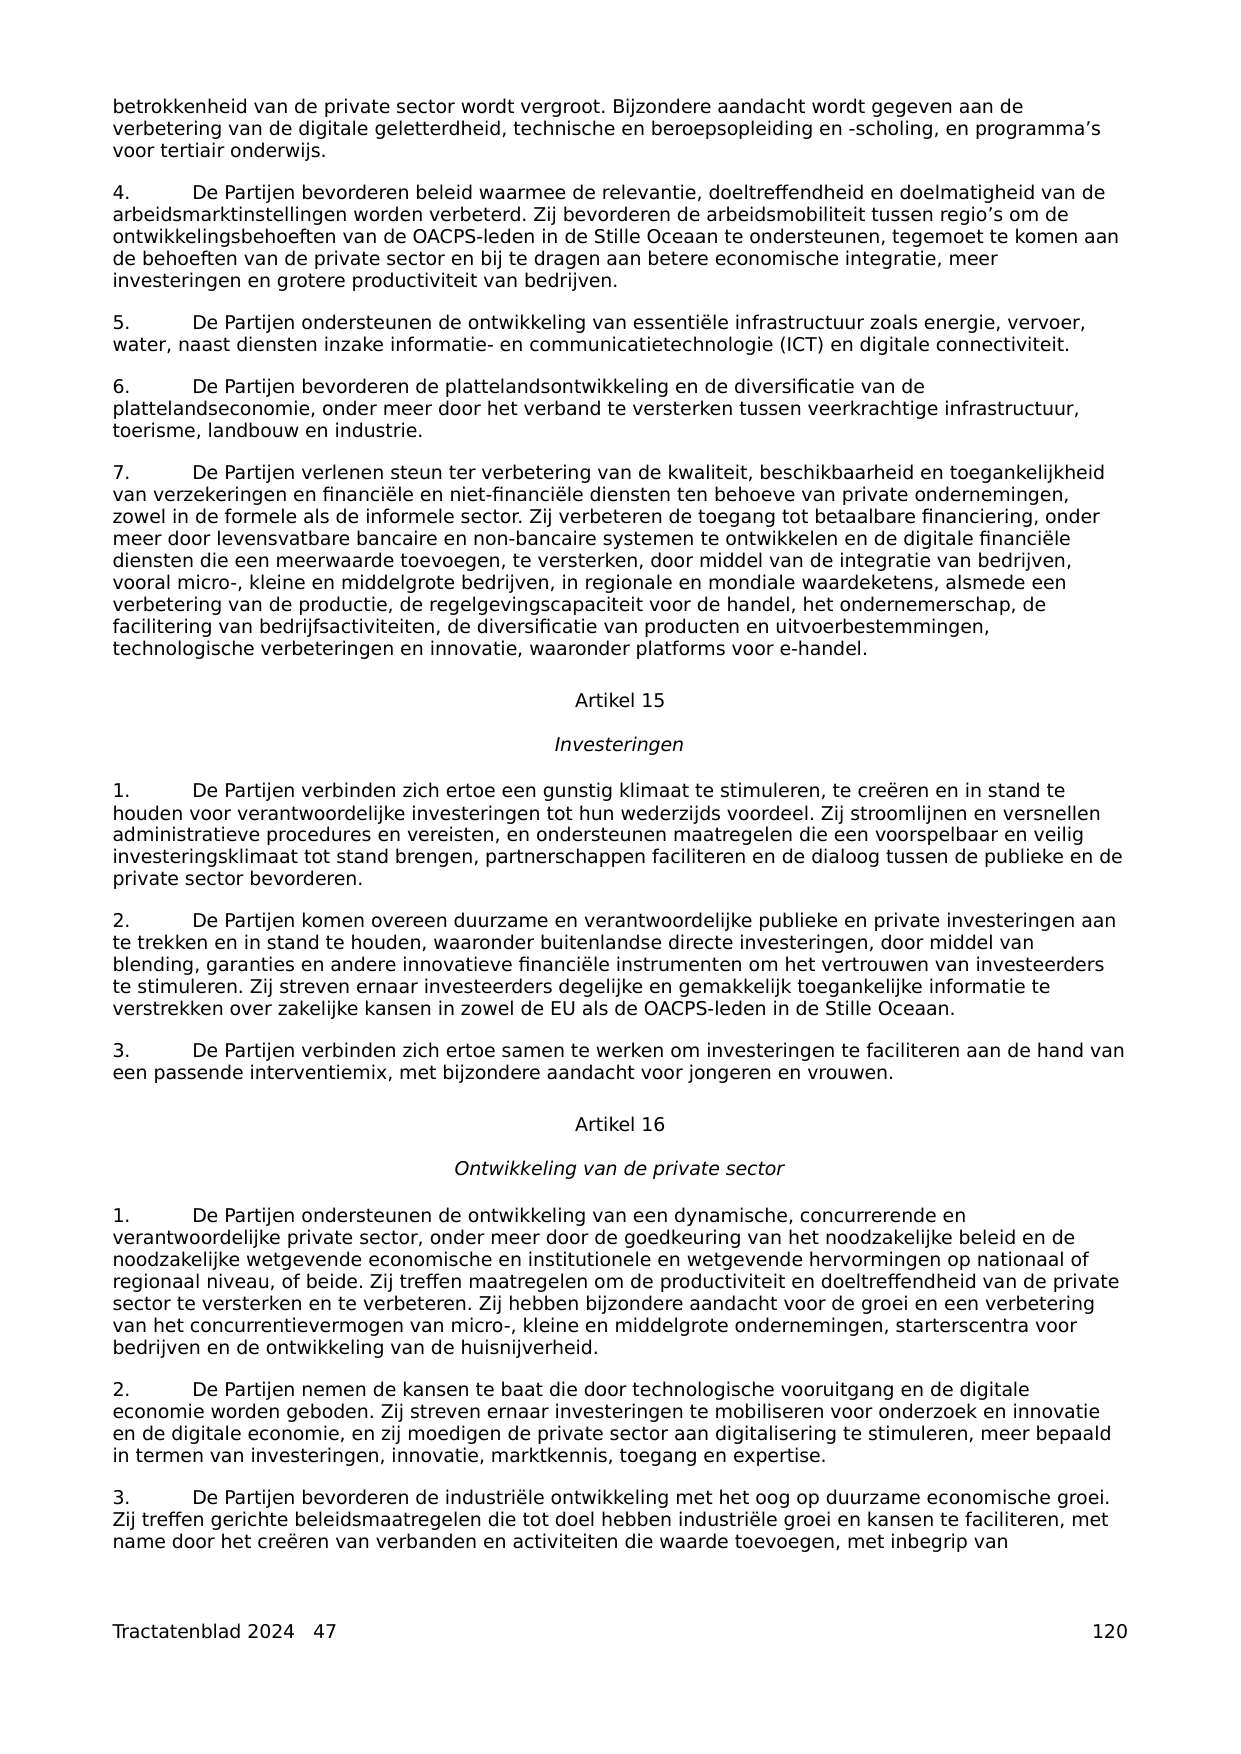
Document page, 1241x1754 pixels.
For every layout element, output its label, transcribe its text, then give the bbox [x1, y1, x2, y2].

text 5. De Partijen ondersteunen de ontwikkeling van essentiële infrastructuur zoals energie, vervoer, water, naast diensten inzake informatie- en communicatietechnologie (ICT) en digitale connectiviteit. [112, 312, 1128, 356]
text 3. De Partijen bevorderen de industriële ontwikkeling met het oog op duurzame economische groei. Zij treffen gerichte beleidsmaatregelen die tot doel hebben industriële groei en kansen te faciliteren, met name door het creëren van verbanden en activiteiten die waarde toevoegen, met inbegrip van [112, 1487, 1128, 1553]
text 7. De Partijen verlenen steun ter verbetering van de kwaliteit, beschikbaarheid en toegankelijkheid van verzekeringen en financiële en niet-financiële diensten ten behoeve van private ondernemingen, zowel in de formele als de informele sector. Zij verbeteren de toegang tot betaalbare financiering, onder meer door levensvatbare bancaire en non-bancaire systemen te ontwikkelen en de digitale financiële diensten die een meerwaarde toevoegen, te versterken, door middel van de integratie van bedrijven, vooral micro-, kleine en middelgrote bedrijven, in regionale en mondiale waardeketens, alsmede een verbetering van de productie, de regelgevingscapaciteit voor de handel, het ondernemerschap, de facilitering van bedrijfsactiviteiten, de diversificatie van producten en uitvoerbestemmingen, technologische verbeteringen en innovatie, waaronder platforms voor e-handel. [112, 462, 1128, 659]
subtitle Artikel 16 Ontwikkeling van de private sector [112, 1114, 1128, 1180]
subtitle Artikel 15 Investeringen [112, 689, 1128, 755]
text 1. De Partijen ondersteunen de ontwikkeling van een dynamische, concurrerende en verantwoordelijke private sector, onder meer door de goedkeuring van het noodzakelijke beleid en de noodzakelijke wetgevende economische en institutionele en wetgevende hervormingen op nationaal of regionaal niveau, of beide. Zij treffen maatregelen om de productiviteit en doeltreffendheid van de private sector te versterken en te verbeteren. Zij hebben bijzondere aandacht voor de groei en een verbetering van het concurrentievermogen van micro-, kleine en middelgrote ondernemingen, starterscentra voor bedrijven en de ontwikkeling van de huisnijverheid. [112, 1205, 1128, 1359]
text 2. De Partijen nemen de kansen te baat die door technologische vooruitgang en de digitale economie worden geboden. Zij streven ernaar investeringen te mobiliseren voor onderzoek en innovatie en de digitale economie, en zij moedigen de private sector aan digitalisering te stimuleren, meer bepaald in termen van investeringen, innovatie, marktkennis, toegang en expertise. [112, 1379, 1128, 1467]
text 1. De Partijen verbinden zich ertoe een gunstig klimaat te stimuleren, te creëren en in stand te houden voor verantwoordelijke investeringen tot hun wederzijds voordeel. Zij stroomlijnen en versnellen administratieve procedures en vereisten, en ondersteunen maatregelen die een voorspelbaar en veilig investeringsklimaat tot stand brengen, partnerschappen faciliteren en de dialoog tussen de publieke en de private sector bevorderen. [112, 780, 1128, 890]
text 4. De Partijen bevorderen beleid waarmee de relevantie, doeltreffendheid en doelmatigheid van de arbeidsmarktinstellingen worden verbeterd. Zij bevorderen de arbeidsmobiliteit tussen regio’s om de ontwikkelingsbehoeften van de OACPS-leden in de Stille Oceaan te ondersteunen, tegemoet te komen aan de behoeften van de private sector en bij te dragen aan betere economische integratie, meer investeringen en grotere productiviteit van bedrijven. [112, 182, 1128, 292]
text 3. De Partijen verbinden zich ertoe samen te werken om investeringen te faciliteren aan de hand van een passende interventiemix, met bijzondere aandacht voor jongeren en vrouwen. [112, 1040, 1128, 1084]
text betrokkenheid van de private sector wordt vergroot. Bijzondere aandacht wordt gegeven aan de verbetering van de digitale geletterdheid, technische en beroepsopleiding en -scholing, en programma’s voor tertiair onderwijs. [112, 96, 1128, 162]
text 2. De Partijen komen overeen duurzame en verantwoordelijke publieke en private investeringen aan te trekken en in stand te houden, waaronder buitenlandse directe investeringen, door middel van blending, garanties en andere innovatieve financiële instrumenten om het vertrouwen van investeerders te stimuleren. Zij streven ernaar investeerders degelijke en gemakkelijk toegankelijke informatie te verstrekken over zakelijke kansen in zowel de EU als de OACPS-leden in de Stille Oceaan. [112, 910, 1128, 1020]
text 6. De Partijen bevorderen de plattelandsontwikkeling en de diversificatie van de plattelandseconomie, onder meer door het verband te versterken tussen veerkrachtige infrastructuur, toerisme, landbouw en industrie. [112, 376, 1128, 442]
